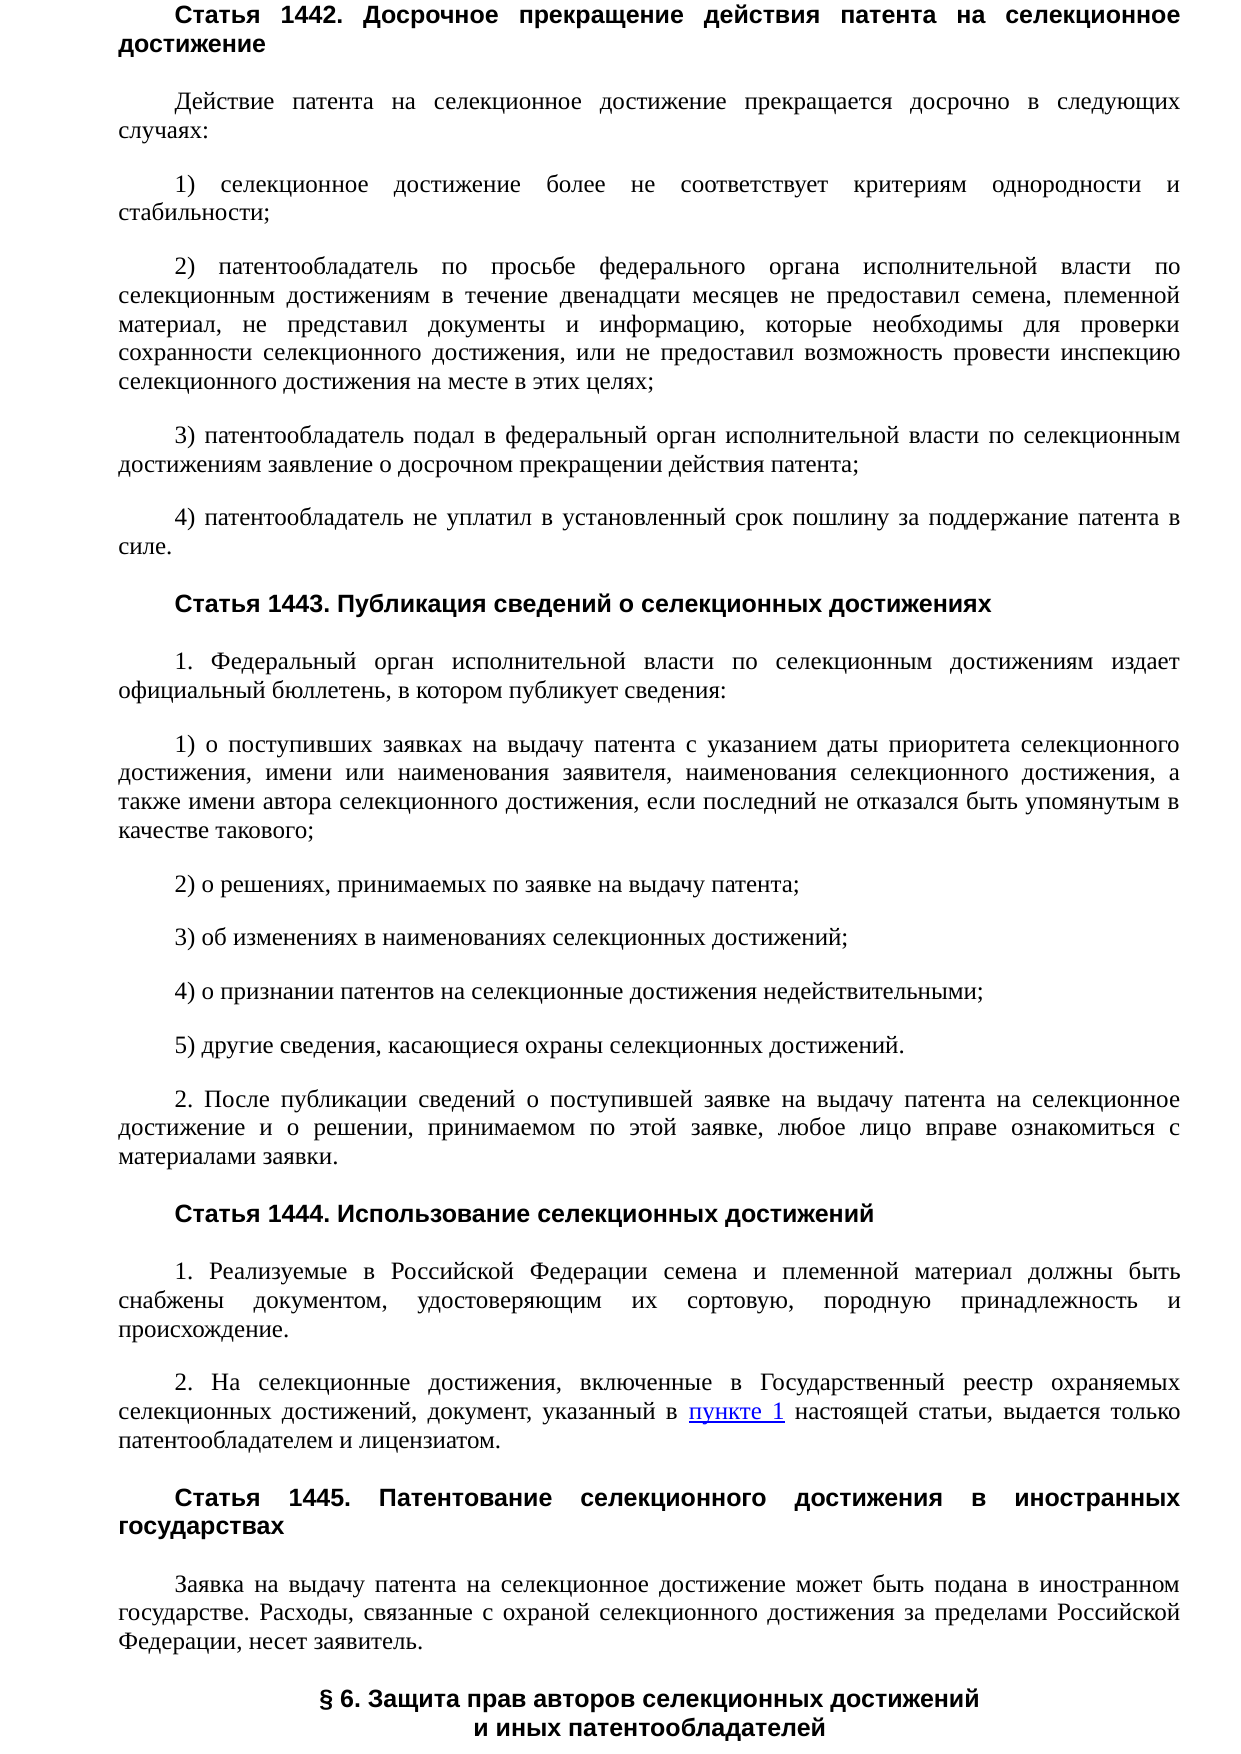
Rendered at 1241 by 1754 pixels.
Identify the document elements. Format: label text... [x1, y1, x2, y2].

text 2. На селекционные достижения, включенные в Государственный реестр охраняемых селекционных достижений, документ, указанный в пункте 1 настоящей статьи, выдается только патентообладателем и лицензиатом. [118, 1367, 1181, 1454]
text 2) о решениях, принимаемых по заявке на выдачу патента; [118, 869, 1181, 897]
text 4) патентообладатель не уплатил в установленный срок пошлину за поддержание патента в силе. [118, 502, 1181, 560]
title § 6. Защита прав авторов селекционных достижений [118, 1684, 1181, 1712]
text 5) другие сведения, касающиеся охраны селекционных достижений. [118, 1030, 1181, 1059]
title и иных патентообладателей [118, 1712, 1181, 1741]
text Действие патента на селекционное достижение прекращается досрочно в следующих случаях: [118, 86, 1181, 144]
text 4) о признании патентов на селекционные достижения недействительными; [118, 976, 1181, 1005]
title Статья 1445. Патентование селекционного достижения в иностранных государствах [118, 1482, 1181, 1540]
text 1. Федеральный орган исполнительной власти по селекционным достижениям издает официальный бюллетень, в котором публикует сведения: [118, 646, 1181, 704]
text 1) селекционное достижение более не соответствует критериям однородности и стабильности; [118, 169, 1181, 226]
text 2) патентообладатель по просьбе федерального органа исполнительной власти по селекционным достижениям в течение двенадцати месяцев не предоставил семена, племенной материал, не представил документы и информацию, которые необходимы для проверки сохранности селекционного достижения, или не предоставил возможность провести инспекцию селекционного достижения на месте в этих целях; [118, 251, 1181, 395]
text 1. Реализуемые в Российской Федерации семена и племенной материал должны быть снабжены документом, удостоверяющим их сортовую, породную принадлежность и происхождение. [118, 1256, 1181, 1342]
title Статья 1444. Использование селекционных достижений [118, 1199, 1181, 1227]
title Статья 1443. Публикация сведений о селекционных достижениях [118, 589, 1181, 617]
text Заявка на выдачу патента на селекционное достижение может быть подана в иностранном государстве. Расходы, связанные с охраной селекционного достижения за пределами Российской Федерации, несет заявитель. [118, 1569, 1181, 1655]
text 3) об изменениях в наименованиях селекционных достижений; [118, 922, 1181, 951]
text 3) патентообладатель подал в федеральный орган исполнительной власти по селекционным достижениям заявление о досрочном прекращении действия патента; [118, 420, 1181, 477]
title Статья 1442. Досрочное прекращение действия патента на селекционное достижение [118, 0, 1181, 57]
text 2. После публикации сведений о поступившей заявке на выдачу патента на селекционное достижение и о решении, принимаемом по этой заявке, любое лицо вправе ознакомиться с материалами заявки. [118, 1084, 1181, 1170]
text 1) о поступивших заявках на выдачу патента с указанием даты приоритета селекционного достижения, имени или наименования заявителя, наименования селекционного достижения, а также имени автора селекционного достижения, если последний не отказался быть упомянутым в качестве такового; [118, 729, 1181, 844]
